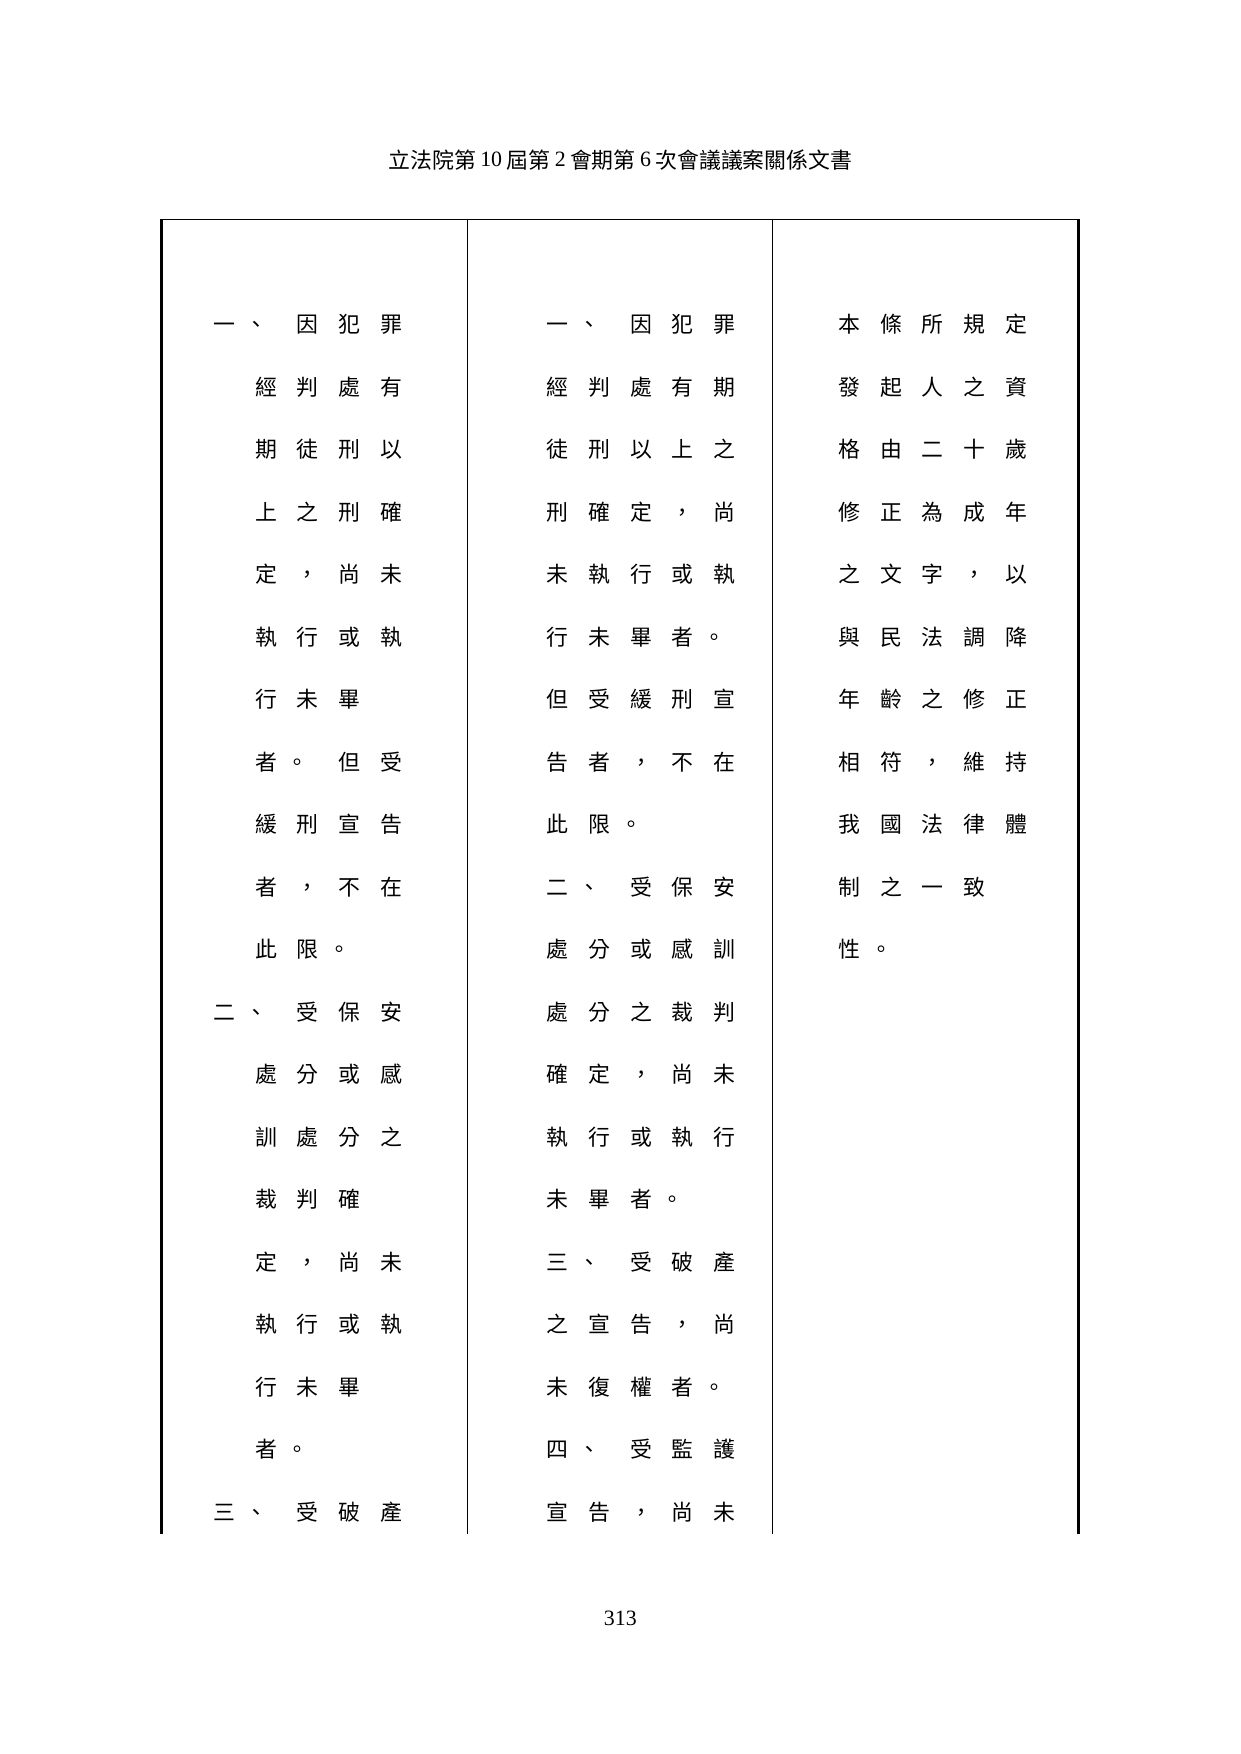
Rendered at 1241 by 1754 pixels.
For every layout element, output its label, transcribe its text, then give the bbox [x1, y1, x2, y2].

table_cell 一、因犯罪經判處有期徒刑以上之刑確定，尚未執行或執行未畢者。但受緩刑宣告者，不在此限。 二、受保安處分或感訓處分之裁判確定，尚未執行或執行未畢者。 三、受破產 [163, 220, 467, 1534]
table_cell 本條所規定發起人之資格由二十歲修正為成年之文字，以與民法調降年齡之修正相符，維持我國法律體制之一致性。 [773, 220, 1077, 1534]
table_cell 一、因犯罪經判處有期徒刑以上之刑確定，尚未執行或執行未畢者。但受緩刑宣告者，不在此限。 二、受保安處分或感訓處分之裁判確定，尚未執行或執行未畢者。 三、受破產之宣告，尚未復權者。 四、受監護宣告，尚未 [468, 220, 772, 1534]
